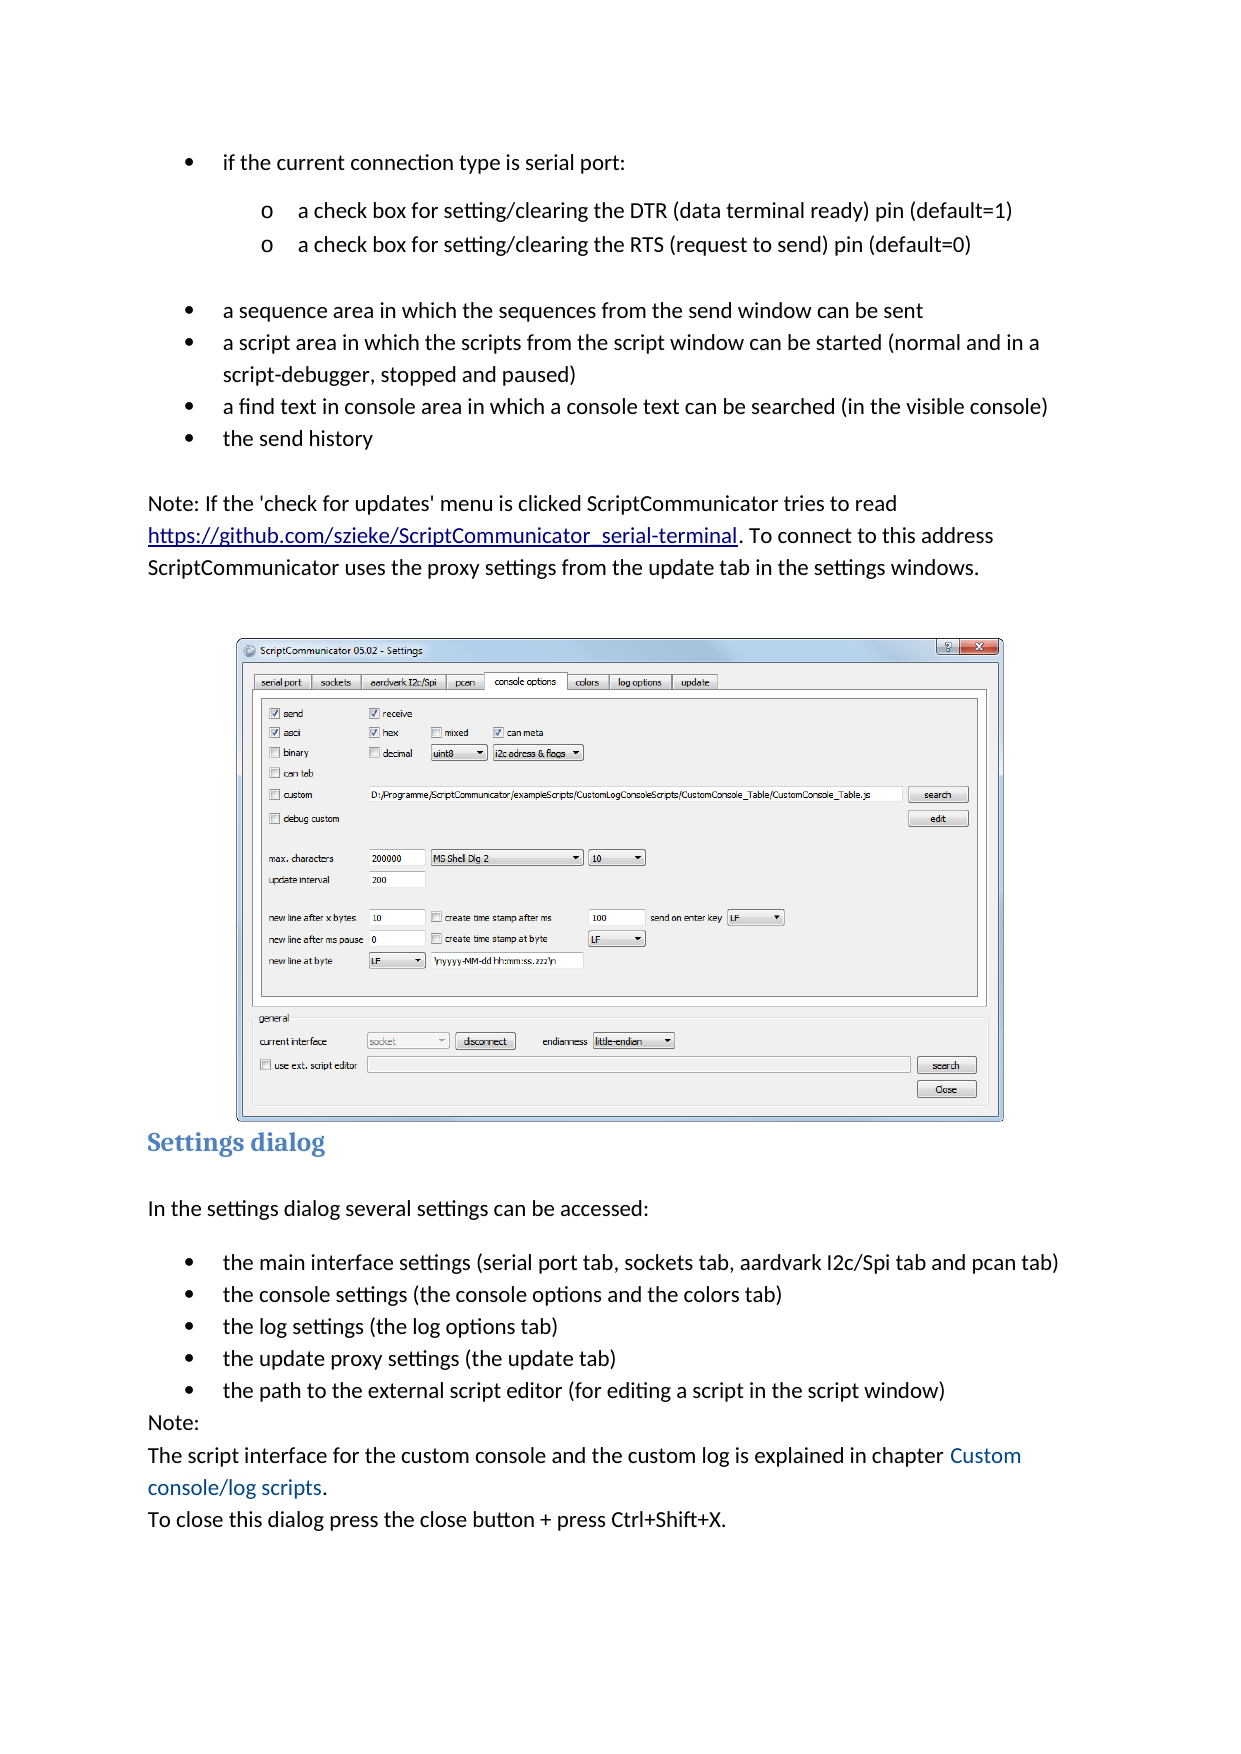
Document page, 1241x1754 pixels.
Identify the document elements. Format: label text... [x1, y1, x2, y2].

list Note: [148, 1408, 1093, 1437]
list a check box for setting/clearing the RTS (request to send) pin (default=0) [260, 230, 1093, 259]
list To close this dialog press the close button + press Ctrl+Shift+X. [148, 1505, 1093, 1533]
list the send history [185, 424, 1093, 452]
list the main interface settings (serial port tab, sockets tab, aardvark I2c/Spi tab and pcan tab) [185, 1248, 1093, 1276]
list the path to the external script editor (for editing a script in the script window) [185, 1376, 1093, 1404]
list if the current connection type is serial port: [185, 148, 1093, 176]
list the update proxy settings (the update tab) [185, 1344, 1093, 1372]
list a script area in which the scripts from the script window can be started (normal and in a script-debugger, stopped and paused) [185, 328, 1093, 388]
text In the settings dialog several settings can be accessed: [148, 1194, 1093, 1223]
subtitle Settings dialog [148, 1122, 1093, 1158]
list a sequence area in which the sequences from the send window can be sent [185, 296, 1093, 324]
list The script interface for the custom console and the custom log is explained in chapter Custom console/log scripts. [148, 1441, 1093, 1501]
list the log settings (the log options tab) [185, 1312, 1093, 1340]
list Note: If the 'check for updates' menu is clicked ScriptCommunicator tries to read https://github.com/szieke/ScriptCommunicator_serial-terminal. To connect to this address ScriptCommunicator uses the proxy settings from the update tab in the settings windows. [148, 489, 1093, 581]
list a check box for setting/clearing the DTR (data terminal ready) pin (default=1) [260, 196, 1093, 226]
picture [236, 638, 1004, 1122]
list a find text in console area in which a console text can be searched (in the visible console) [185, 392, 1093, 420]
list the console settings (the console options and the colors tab) [185, 1280, 1093, 1308]
